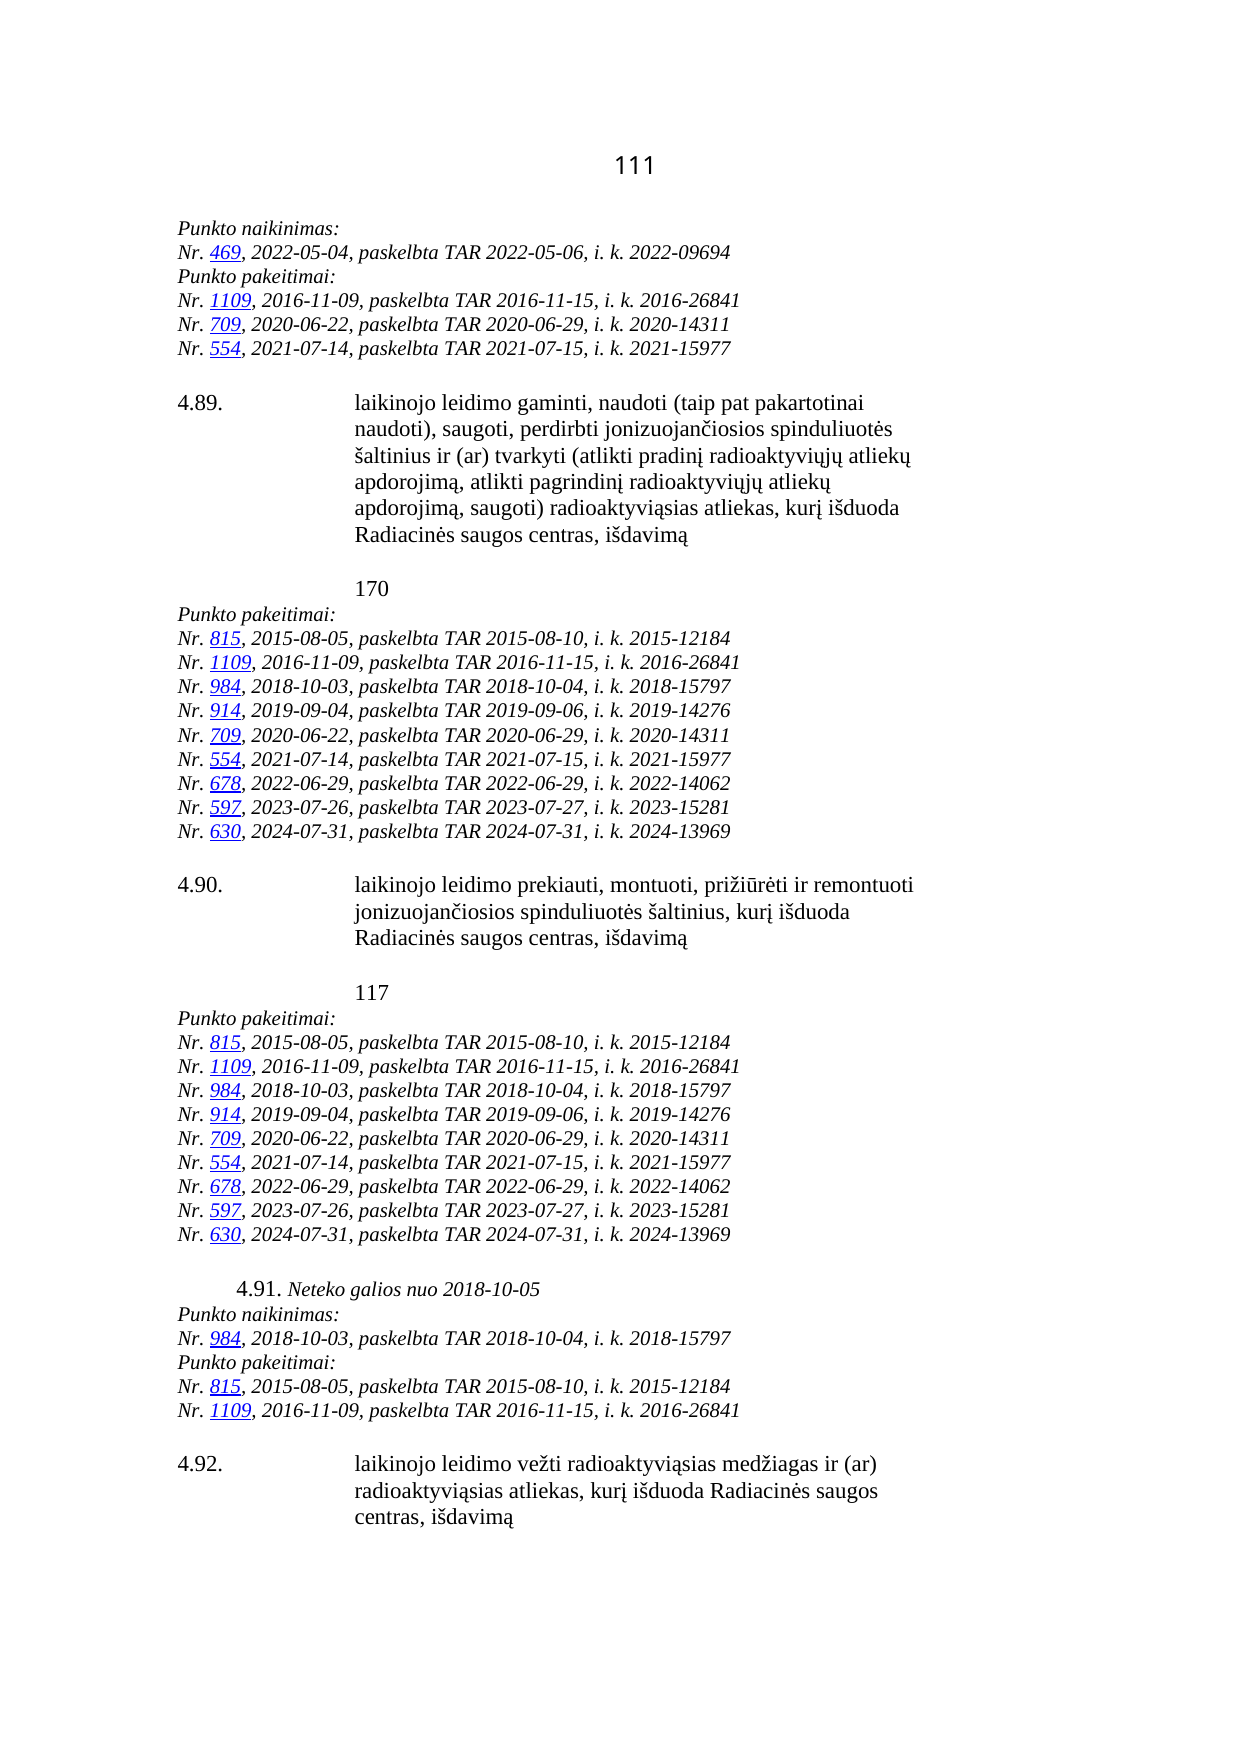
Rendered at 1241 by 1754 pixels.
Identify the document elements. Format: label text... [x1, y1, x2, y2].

text Nr. 709, 2020-06-22, paskelbta TAR 2020-06-29, i. k. 2020-14311 [177, 722, 1092, 747]
text Nr. 678, 2022-06-29, paskelbta TAR 2022-06-29, i. k. 2022-14062 [177, 1174, 1092, 1198]
text Punkto pakeitimai: [177, 602, 1092, 626]
text Nr. 1109, 2016-11-09, paskelbta TAR 2016-11-15, i. k. 2016-26841 [177, 650, 1092, 674]
text Nr. 815, 2015-08-05, paskelbta TAR 2015-08-10, i. k. 2015-12184 [177, 1030, 1092, 1054]
text Nr. 469, 2022-05-04, paskelbta TAR 2022-05-06, i. k. 2022-09694 [177, 240, 1092, 264]
text Punkto pakeitimai: [177, 264, 1092, 288]
text Nr. 1109, 2016-11-09, paskelbta TAR 2016-11-15, i. k. 2016-26841 [177, 1054, 1092, 1078]
text Nr. 709, 2020-06-22, paskelbta TAR 2020-06-29, i. k. 2020-14311 [177, 1126, 1092, 1150]
text Nr. 984, 2018-10-03, paskelbta TAR 2018-10-04, i. k. 2018-15797 [177, 1078, 1092, 1102]
text Nr. 630, 2024-07-31, paskelbta TAR 2024-07-31, i. k. 2024-13969 [177, 1222, 1092, 1246]
text Punkto pakeitimai: [177, 1006, 1092, 1030]
text Nr. 554, 2021-07-14, paskelbta TAR 2021-07-15, i. k. 2021-15977 [177, 747, 1092, 771]
text Nr. 1109, 2016-11-09, paskelbta TAR 2016-11-15, i. k. 2016-26841 [177, 288, 1092, 312]
text Nr. 1109, 2016-11-09, paskelbta TAR 2016-11-15, i. k. 2016-26841 [177, 1398, 1092, 1422]
text 4.90. laikinojo leidimo prekiauti, montuoti, prižiūrėti ir remontuoti jonizuojančiosios spinduliuotės šaltinius, kurį išduoda Radiacinės saugos centras, išdavimą 117 [177, 872, 915, 1006]
text Nr. 554, 2021-07-14, paskelbta TAR 2021-07-15, i. k. 2021-15977 [177, 1150, 1092, 1174]
text Nr. 554, 2021-07-14, paskelbta TAR 2021-07-15, i. k. 2021-15977 [177, 336, 1092, 360]
text Nr. 914, 2019-09-04, paskelbta TAR 2019-09-06, i. k. 2019-14276 [177, 698, 1092, 722]
text Nr. 630, 2024-07-31, paskelbta TAR 2024-07-31, i. k. 2024-13969 [177, 819, 1092, 843]
text 4.91. Neteko galios nuo 2018-10-05 [177, 1275, 1092, 1301]
text Nr. 597, 2023-07-26, paskelbta TAR 2023-07-27, i. k. 2023-15281 [177, 1198, 1092, 1222]
text 4.89. laikinojo leidimo gaminti, naudoti (taip pat pakartotinai naudoti), saugoti, perdirbti jonizuojančiosios spinduliuotės šaltinius ir (ar) tvarkyti (atlikti pradinį radioaktyviųjų atliekų apdorojimą, atlikti pagrindinį radioaktyviųjų atliekų apdorojimą, saugoti) radioaktyviąsias atliekas, kurį išduoda Radiacinės saugos centras, išdavimą 170 [177, 389, 915, 602]
text Punkto naikinimas: [177, 1301, 1092, 1326]
text Nr. 984, 2018-10-03, paskelbta TAR 2018-10-04, i. k. 2018-15797 [177, 674, 1092, 698]
text Nr. 709, 2020-06-22, paskelbta TAR 2020-06-29, i. k. 2020-14311 [177, 312, 1092, 336]
text Nr. 815, 2015-08-05, paskelbta TAR 2015-08-10, i. k. 2015-12184 [177, 1374, 1092, 1398]
text 4.92. laikinojo leidimo vežti radioaktyviąsias medžiagas ir (ar) radioaktyviąsias atliekas, kurį išduoda Radiacinės saugos centras, išdavimą [177, 1451, 915, 1529]
text Nr. 815, 2015-08-05, paskelbta TAR 2015-08-10, i. k. 2015-12184 [177, 626, 1092, 650]
text Nr. 597, 2023-07-26, paskelbta TAR 2023-07-27, i. k. 2023-15281 [177, 795, 1092, 819]
text Nr. 678, 2022-06-29, paskelbta TAR 2022-06-29, i. k. 2022-14062 [177, 771, 1092, 795]
text Nr. 914, 2019-09-04, paskelbta TAR 2019-09-06, i. k. 2019-14276 [177, 1102, 1092, 1126]
text Nr. 984, 2018-10-03, paskelbta TAR 2018-10-04, i. k. 2018-15797 [177, 1326, 1092, 1349]
text Punkto pakeitimai: [177, 1349, 1092, 1374]
text Punkto naikinimas: [177, 216, 1092, 240]
